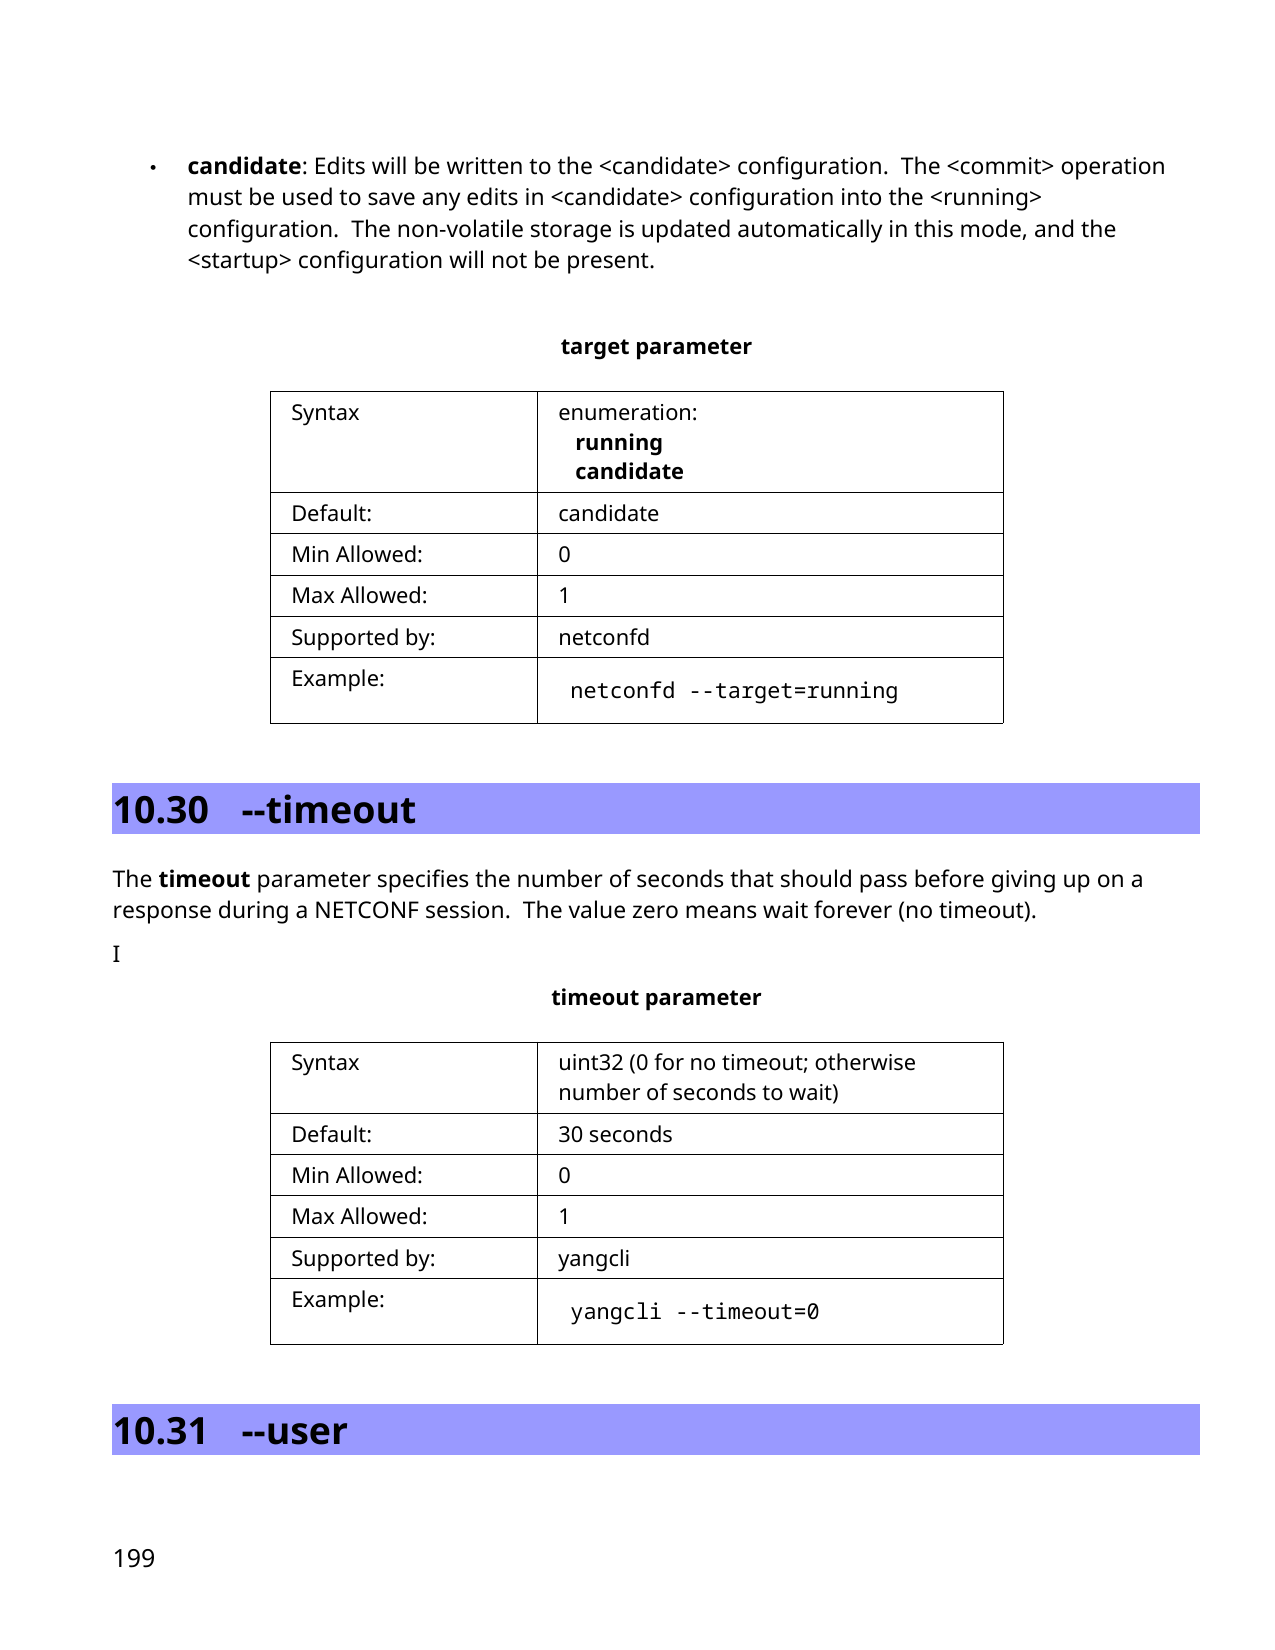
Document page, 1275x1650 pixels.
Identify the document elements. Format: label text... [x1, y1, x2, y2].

table_header Syntax [271, 1043, 537, 1113]
subtitle --timeout [112, 783, 1200, 834]
table_header Syntax [271, 392, 537, 492]
subtitle --user [112, 1404, 1200, 1455]
table_cell Default: [271, 1114, 537, 1154]
table_cell 0 [538, 534, 1003, 574]
table_cell netconfd [538, 617, 1003, 657]
table_cell Supported by: [271, 617, 537, 657]
table_cell Example: [271, 658, 537, 722]
table_cell Default: [271, 493, 537, 533]
text I [112, 938, 1200, 969]
table_cell 0 [538, 1155, 1003, 1195]
subtitle timeout parameter [127, 982, 1185, 1012]
table_cell 1 [538, 576, 1003, 616]
table_cell Example: [271, 1279, 537, 1343]
subtitle target parameter [127, 331, 1185, 361]
table_cell yangcli --timeout=0 [538, 1279, 1003, 1343]
table_cell Supported by: [271, 1238, 537, 1278]
table_cell Max Allowed: [271, 576, 537, 616]
table_cell Max Allowed: [271, 1196, 537, 1237]
table_header uint32 (0 for no timeout; otherwise number of seconds to wait) [538, 1043, 1003, 1113]
table_header enumeration: running candidate [538, 392, 1003, 492]
text The timeout parameter specifies the number of seconds that should pass before giving up on a response during a NETCONF session. The value zero means wait forever (no timeout). [112, 863, 1200, 926]
table_cell 1 [538, 1196, 1003, 1237]
table_cell candidate [538, 493, 1003, 533]
table_cell yangcli [538, 1238, 1003, 1278]
list candidate: Edits will be written to the <candidate> configuration. The <commit> operation must be used to save any edits in <candidate> configuration into the <running> configuration. The non-volatile storage is updated automatically in this mode, and the <startup> configuration will not be present. [150, 150, 1200, 275]
table_cell Min Allowed: [271, 534, 537, 574]
table_cell 30 seconds [538, 1114, 1003, 1154]
table_cell Min Allowed: [271, 1155, 537, 1195]
table_cell netconfd --target=running [538, 658, 1003, 722]
